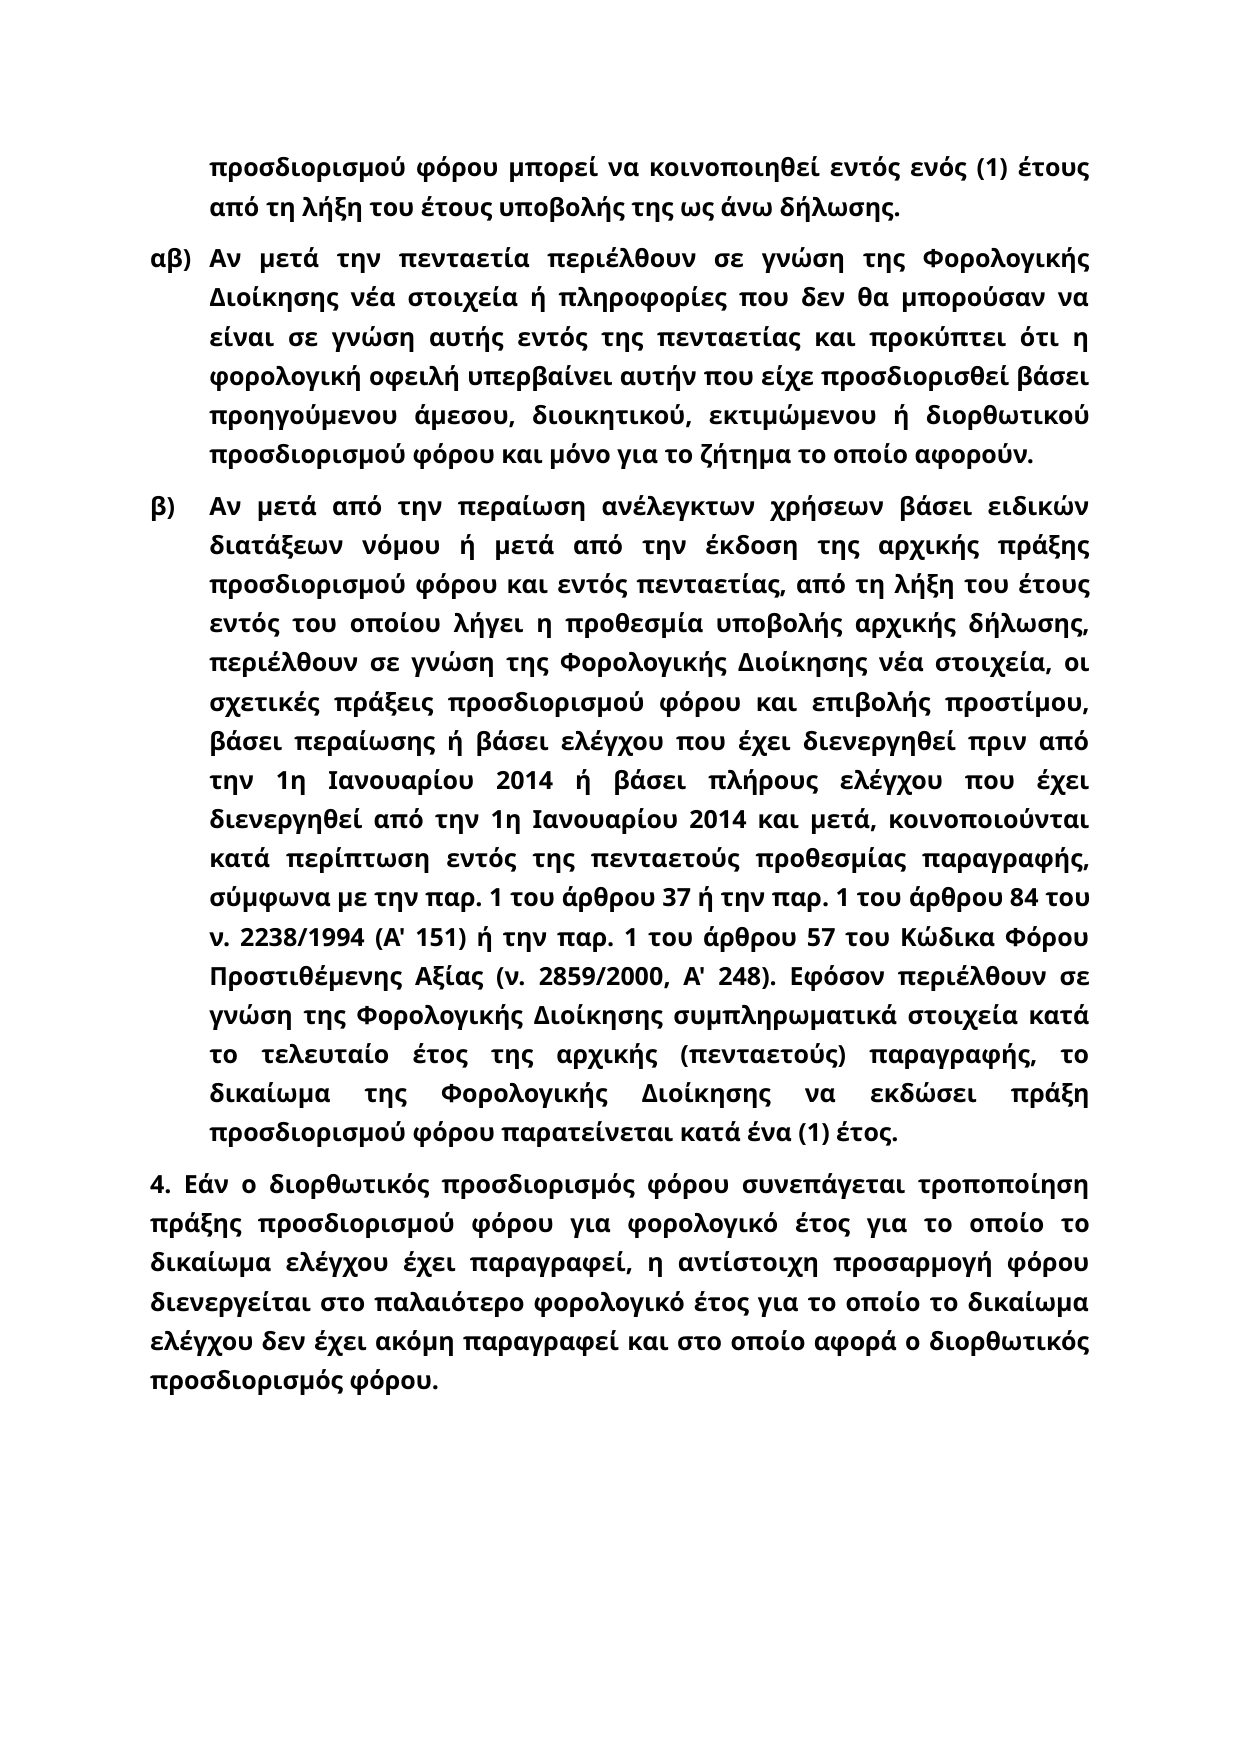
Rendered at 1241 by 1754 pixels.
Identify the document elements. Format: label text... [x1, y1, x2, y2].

text 4. Εάν ο διορθωτικός προσδιορισμός φόρου συνεπάγεται τροποποίηση πράξης προσδιορισμού φόρου για φορολογικό έτος για το οποίο το δικαίωμα ελέγχου έχει παραγραφεί, η αντίστοιχη προσαρμογή φόρου διενεργείται στο παλαιότερο φορολογικό έτος για το οποίο το δικαίωμα ελέγχου δεν έχει ακόμη παραγραφεί και στο οποίο αφορά ο διορθωτικός προσδιορισμός φόρου. [150, 1167, 1090, 1397]
list β) Αν μετά από την περαίωση ανέλεγκτων χρήσεων βάσει ειδικών διατάξεων νόμου ή μετά από την έκδοση της αρχικής πράξης προσδιορισμού φόρου και εντός πενταετίας, από τη λήξη του έτους εντός του οποίου λήγει η προθεσμία υποβολής αρχικής δήλωσης, περιέλθουν σε γνώση της Φορολογικής Διοίκησης νέα στοιχεία, οι σχετικές πράξεις προσδιορισμού φόρου και επιβολής προστίμου, βάσει περαίωσης ή βάσει ελέγχου που έχει διενεργηθεί πριν από την 1η Ιανουαρίου 2014 ή βάσει πλήρους ελέγχου που έχει διενεργηθεί από την 1η Ιανουαρίου 2014 και μετά, κοινοποιούνται κατά περίπτωση εντός της πενταετούς προθεσμίας παραγραφής, σύμφωνα με την παρ. 1 του άρθρου 37 ή την παρ. 1 του άρθρου 84 του ν. 2238/1994 (Α' 151) ή την παρ. 1 του άρθρου 57 του Κώδικα Φόρου Προστιθέμενης Αξίας (ν. 2859/2000, Α' 248). Εφόσον περιέλθουν σε γνώση της Φορολογικής Διοίκησης συμπληρωματικά στοιχεία κατά το τελευταίο έτος της αρχικής (πενταετούς) παραγραφής, το δικαίωμα της Φορολογικής Διοίκησης να εκδώσει πράξη προσδιορισμού φόρου παρατείνεται κατά ένα (1) έτος. [150, 488, 1090, 1149]
list προσδιορισμού φόρου μπορεί να κοινοποιηθεί εντός ενός (1) έτους από τη λήξη του έτους υποβολής της ως άνω δήλωσης. [150, 150, 1090, 223]
list αβ) Αν μετά την πενταετία περιέλθουν σε γνώση της Φορολογικής Διοίκησης νέα στοιχεία ή πληροφορίες που δεν θα μπορούσαν να είναι σε γνώση αυτής εντός της πενταετίας και προκύπτει ότι η φορολογική οφειλή υπερβαίνει αυτήν που είχε προσδιορισθεί βάσει προηγούμενου άμεσου, διοικητικού, εκτιμώμενου ή διορθωτικού προσδιορισμού φόρου και μόνο για το ζήτημα το οποίο αφορούν. [150, 241, 1090, 471]
